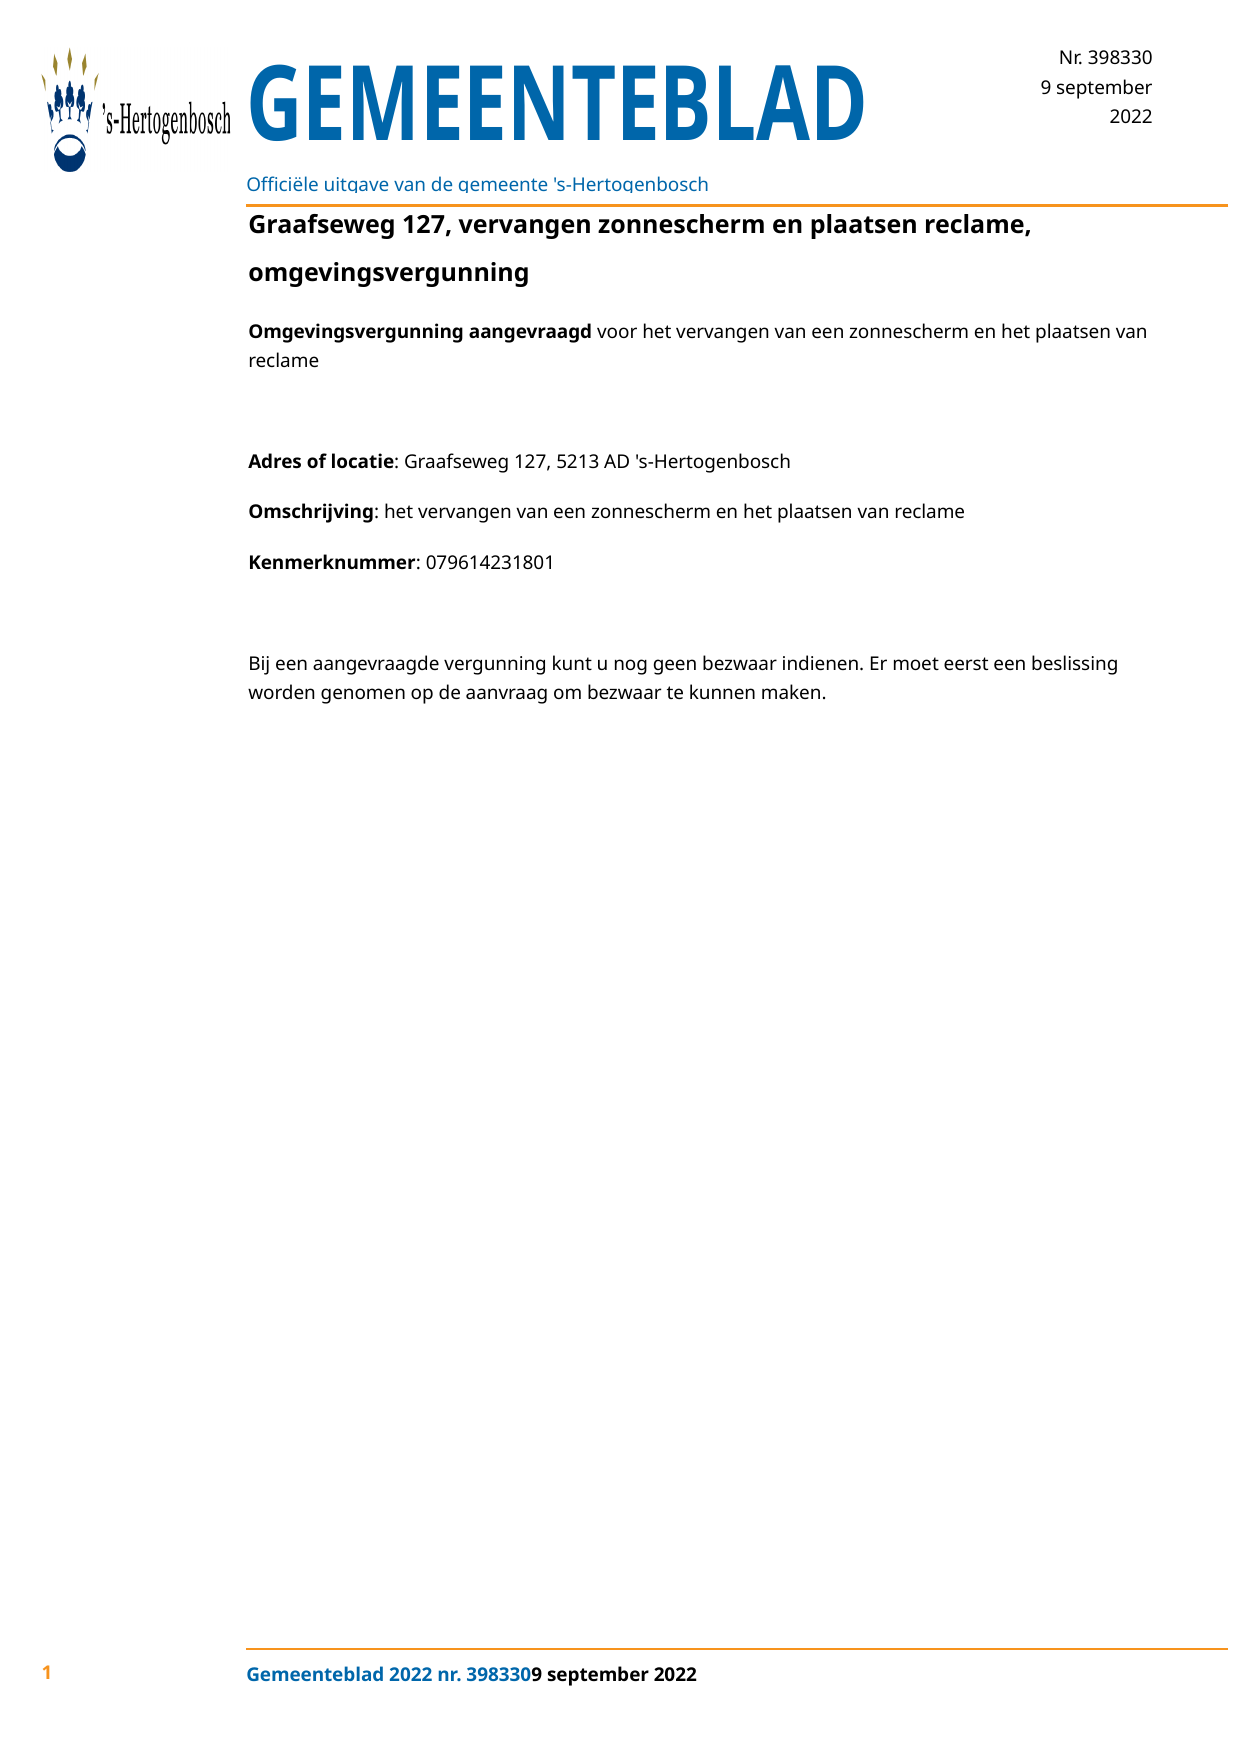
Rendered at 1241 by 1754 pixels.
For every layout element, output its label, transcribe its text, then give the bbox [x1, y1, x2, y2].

text Adres of locatie: Graafseweg 127, 5213 AD 's-Hertogenbosch [248, 448, 1152, 474]
text Kenmerknummer: 079614231801 [248, 549, 1152, 575]
text Graafseweg 127, vervangen zonnescherm en plaatsen reclame, omgevingsvergunning [248, 207, 1152, 288]
text Omschrijving: het vervangen van een zonnescherm en het plaatsen van reclame [248, 499, 1152, 524]
picture [41, 47, 231, 172]
text Omgevingsvergunning aangevraagd voor het vervangen van een zonnescherm en het plaatsen van reclame [248, 318, 1152, 373]
text Bij een aangevraagde vergunning kunt u nog geen bezwaar indienen. Er moet eerst een beslissing worden genomen op de aanvraag om bezwaar te kunnen maken. [248, 650, 1152, 705]
